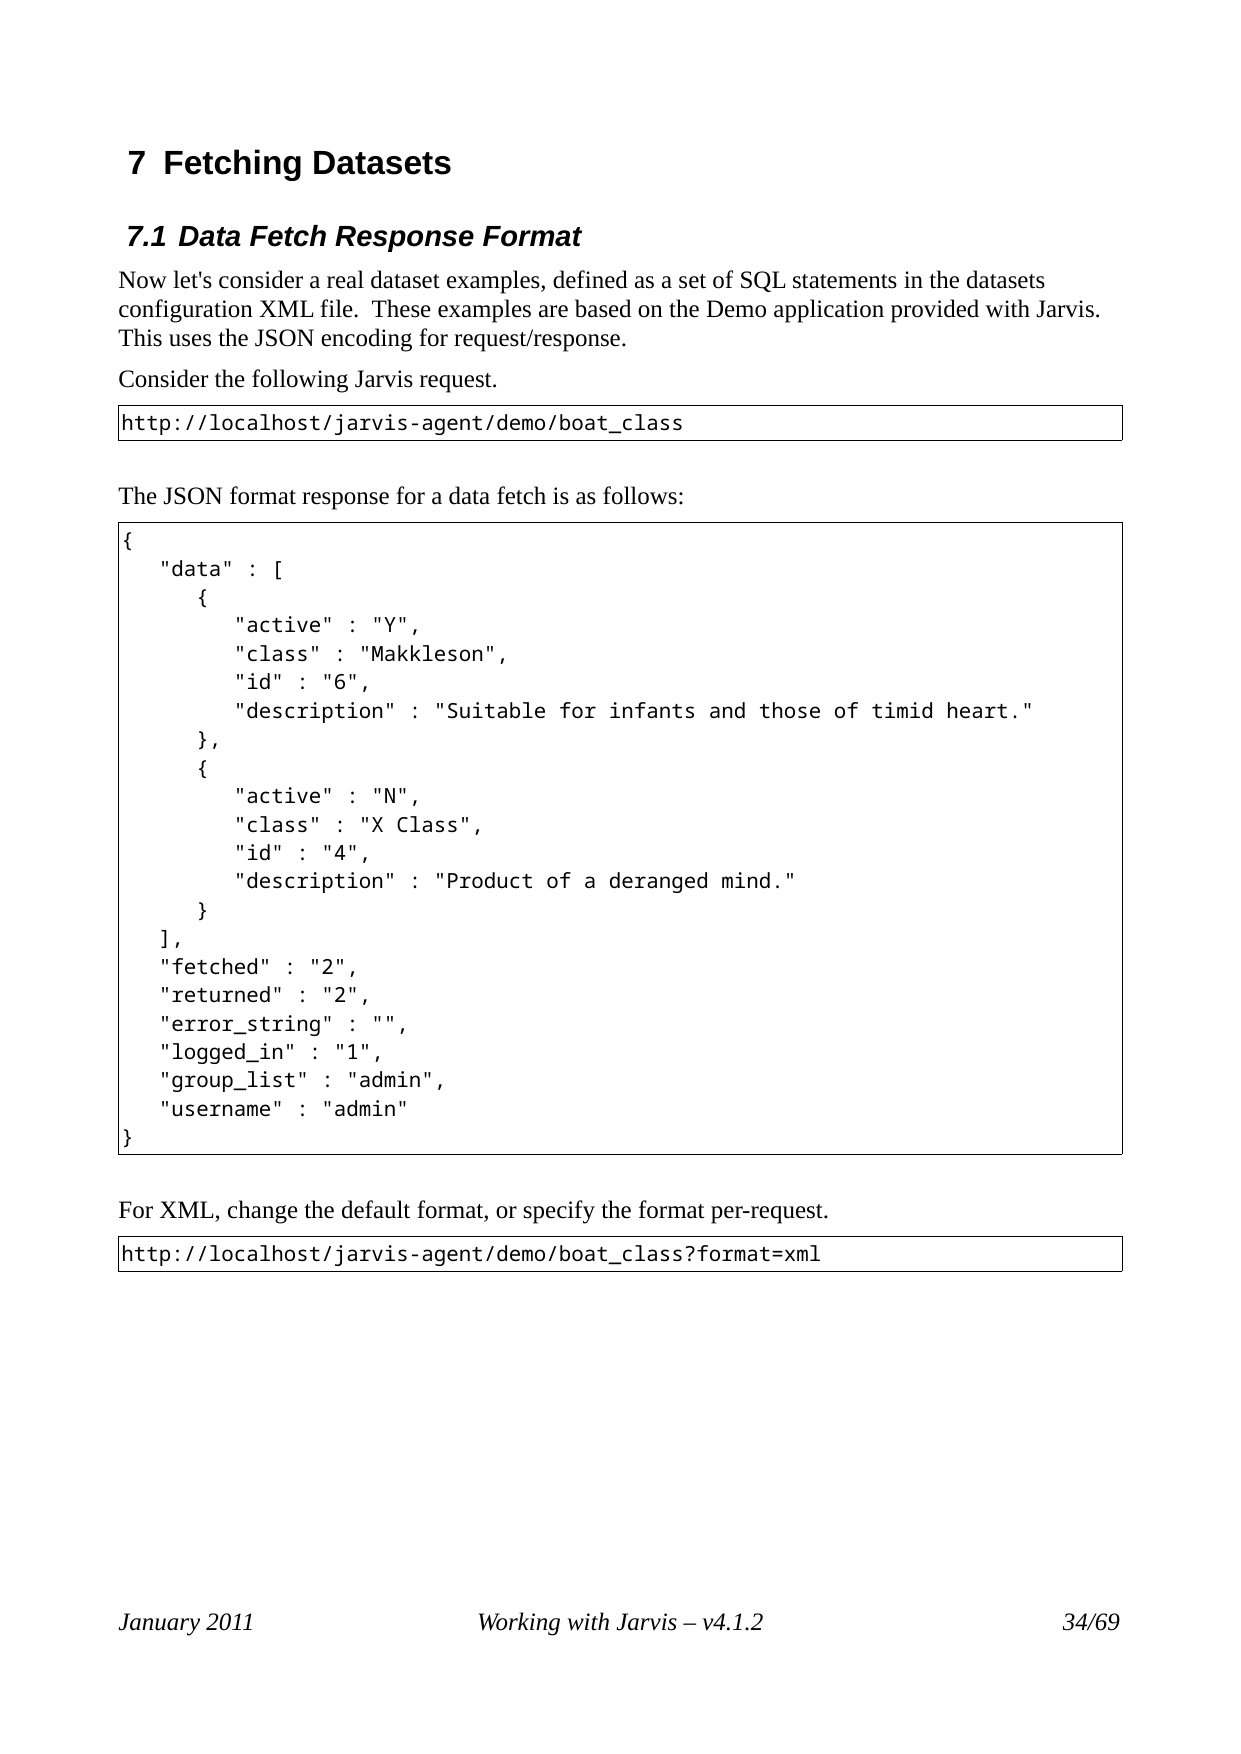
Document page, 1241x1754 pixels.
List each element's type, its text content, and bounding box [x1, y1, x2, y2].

text For XML, change the default format, or specify the format per-request. [118, 1195, 1122, 1224]
text "class" : "X Class", [119, 807, 1122, 835]
text http://localhost/jarvis-agent/demo/boat_class [119, 406, 1122, 440]
text }, [119, 721, 1122, 750]
text "fetched" : "2", [119, 949, 1122, 977]
text { [119, 579, 1122, 608]
text "id" : "6", [119, 664, 1122, 693]
text Now let's consider a real dataset examples, defined as a set of SQL statements in the datasets configuration XML file. These examples are based on the Demo application provided with Jarvis. This uses the JSON encoding for request/response. [118, 265, 1122, 352]
text { [119, 750, 1122, 778]
text Consider the following Jarvis request. [118, 364, 1122, 393]
text "username" : "admin" [119, 1091, 1122, 1119]
text "description" : "Suitable for infants and those of timid heart." [119, 693, 1122, 721]
subtitle Fetching Datasets [118, 143, 1122, 182]
text "class" : "Makkleson", [119, 636, 1122, 664]
text "returned" : "2", [119, 977, 1122, 1006]
text "active" : "Y", [119, 608, 1122, 636]
text } [119, 1119, 1122, 1154]
text "error_string" : "", [119, 1006, 1122, 1034]
subtitle Data Fetch Response Format [118, 219, 1122, 253]
text http://localhost/jarvis-agent/demo/boat_class?format=xml [119, 1237, 1122, 1271]
text "group_list" : "admin", [119, 1063, 1122, 1091]
text } [119, 892, 1122, 920]
text { [119, 523, 1122, 551]
text "id" : "4", [119, 835, 1122, 863]
text "description" : "Product of a deranged mind." [119, 863, 1122, 892]
text "logged_in" : "1", [119, 1034, 1122, 1063]
text ], [119, 920, 1122, 949]
text The JSON format response for a data fetch is as follows: [118, 481, 1122, 510]
text "data" : [ [119, 551, 1122, 579]
text "active" : "N", [119, 778, 1122, 807]
